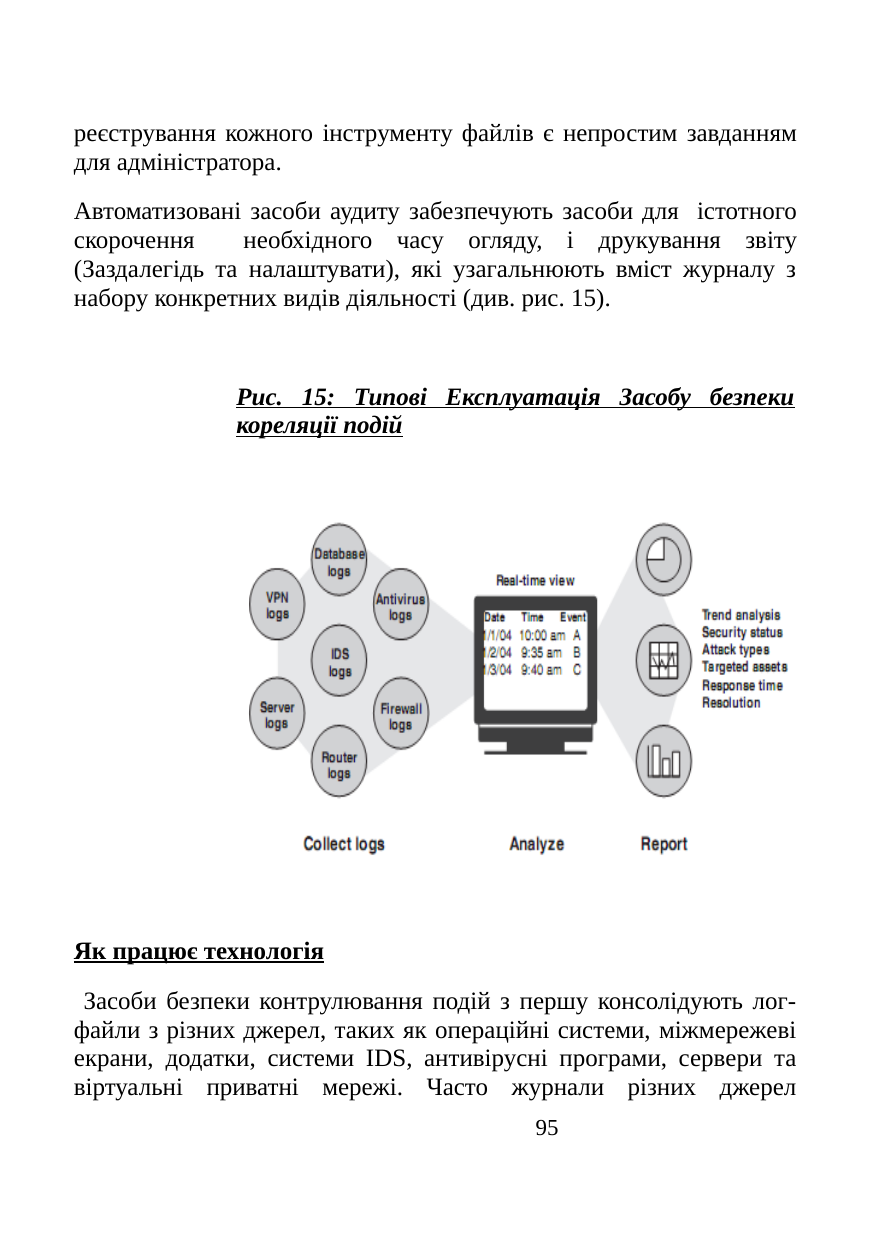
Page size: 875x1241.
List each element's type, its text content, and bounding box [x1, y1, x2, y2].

list Рис. 15: Типові Експлуатація Засобу безпеки кореляції подій [236, 382, 797, 439]
picture [236, 509, 802, 866]
list Автоматизовані засоби аудиту забезпечують засоби для істотного скорочення необхідного часу огляду, і друкування звіту (Заздалегідь та налаштувати), які узагальнюють вміст журналу з набору конкретних видів діяльності (див. рис. 15). [74, 196, 797, 311]
list Засоби безпеки контрулювання подій з першу консолідують лог-файли з різних джерел, таких як операційні системи, міжмережеві екрани, додатки, системи IDS, антивірусні програми, сервери та віртуальні приватні мережі. Часто журнали різних джерел [74, 986, 797, 1101]
list реєстрування кожного інструменту файлів є непростим завданням для адміністратора. [74, 118, 797, 176]
list Як працює технологія [74, 936, 797, 965]
